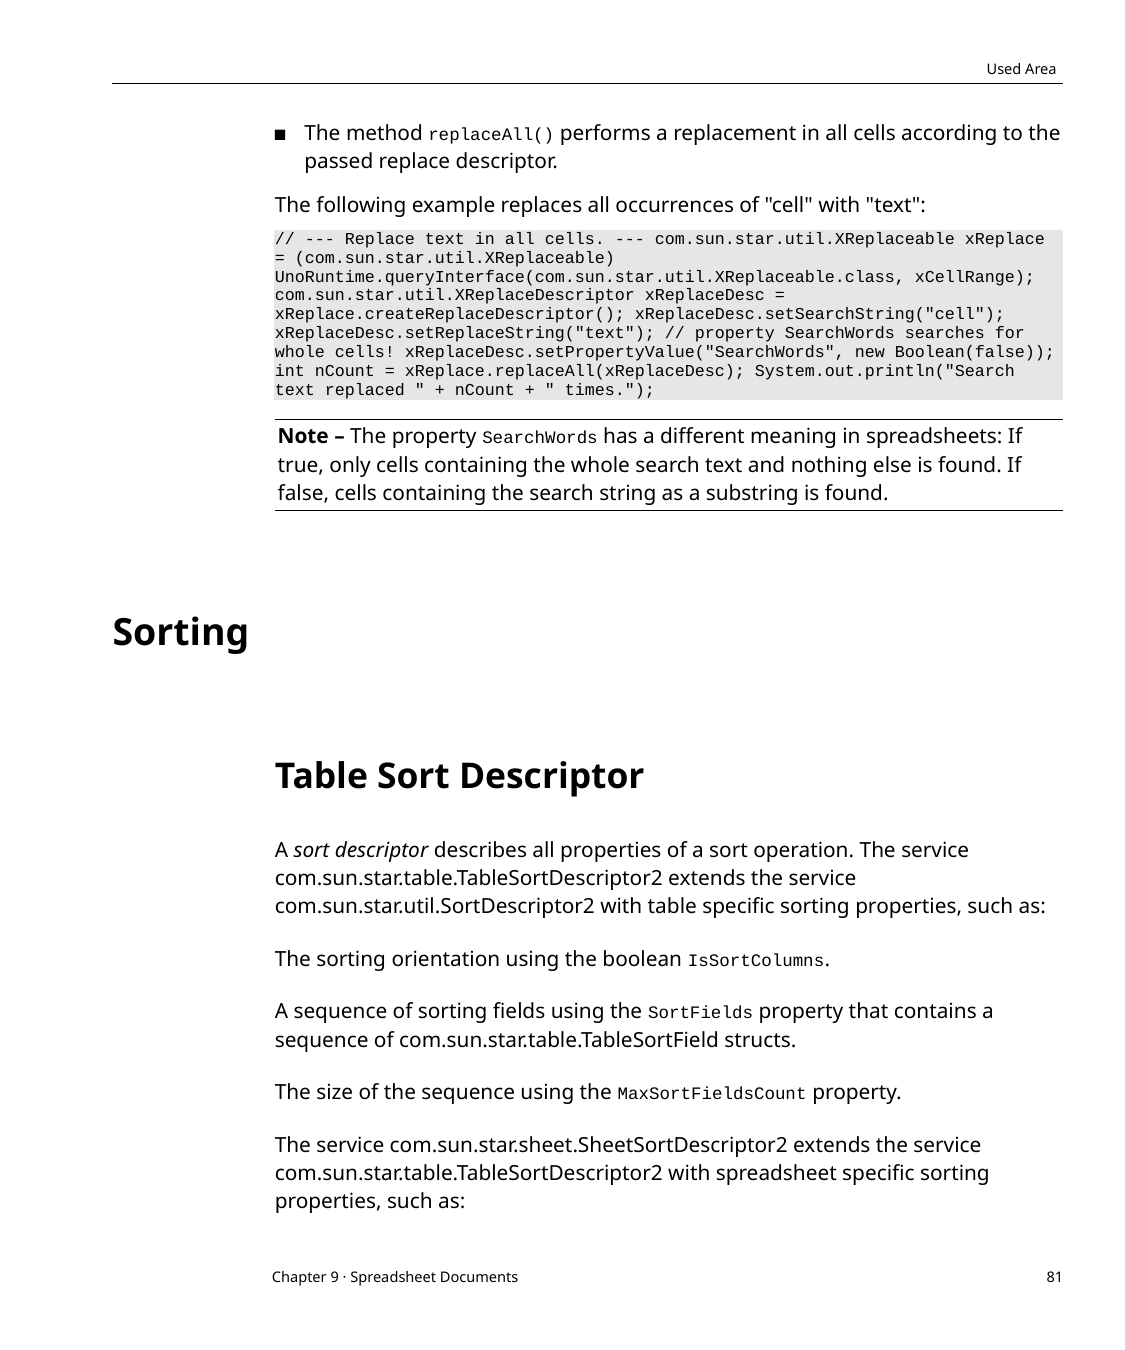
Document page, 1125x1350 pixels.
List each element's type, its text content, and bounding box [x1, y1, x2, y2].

subtitle Table Sort Descriptor [274, 751, 1063, 799]
text The size of the sequence using the MaxSortFieldsCount property. [274, 1077, 1063, 1106]
text The service com.sun.star.sheet.SheetSortDescriptor2 extends the service com.sun.star.table.TableSortDescriptor2 with spreadsheet specific sorting properties, such as: [274, 1130, 1063, 1215]
list The property SearchWords has a different meaning in spreadsheets: If true, only cells containing the whole search text and nothing else is found. If false, cells containing the search string as a substring is found. [274, 420, 1063, 510]
list The method replaceAll() performs a replacement in all cells according to the passed replace descriptor. [274, 118, 1063, 175]
subtitle Sorting [112, 605, 1063, 656]
text The sorting orientation using the boolean IsSortColumns. [274, 944, 1063, 972]
text A sequence of sorting fields using the SortFields property that contains a sequence of com.sun.star.table.TableSortField structs. [274, 996, 1063, 1053]
text A sort descriptor describes all properties of a sort operation. The service com.sun.star.table.TableSortDescriptor2 extends the service com.sun.star.util.SortDescriptor2 with table specific sorting properties, such as: [274, 835, 1063, 920]
text // --- Replace text in all cells. --- com.sun.star.util.XReplaceable xReplace = (com.sun.star.util.XReplaceable) UnoRuntime.queryInterface(com.sun.star.util.XReplaceable.class, xCellRange); com.sun.star.util.XReplaceDescriptor xReplaceDesc = xReplace.createReplaceDescriptor(); xReplaceDesc.setSearchString("cell"); xReplaceDesc.setReplaceString("text"); // property SearchWords searches for whole cells! xReplaceDesc.setPropertyValue("SearchWords", new Boolean(false)); int nCount = xReplace.replaceAll(xReplaceDesc); System.out.println("Search text replaced " + nCount + " times."); [274, 230, 1063, 400]
text The following example replaces all occurrences of "cell" with "text": [274, 190, 1063, 218]
